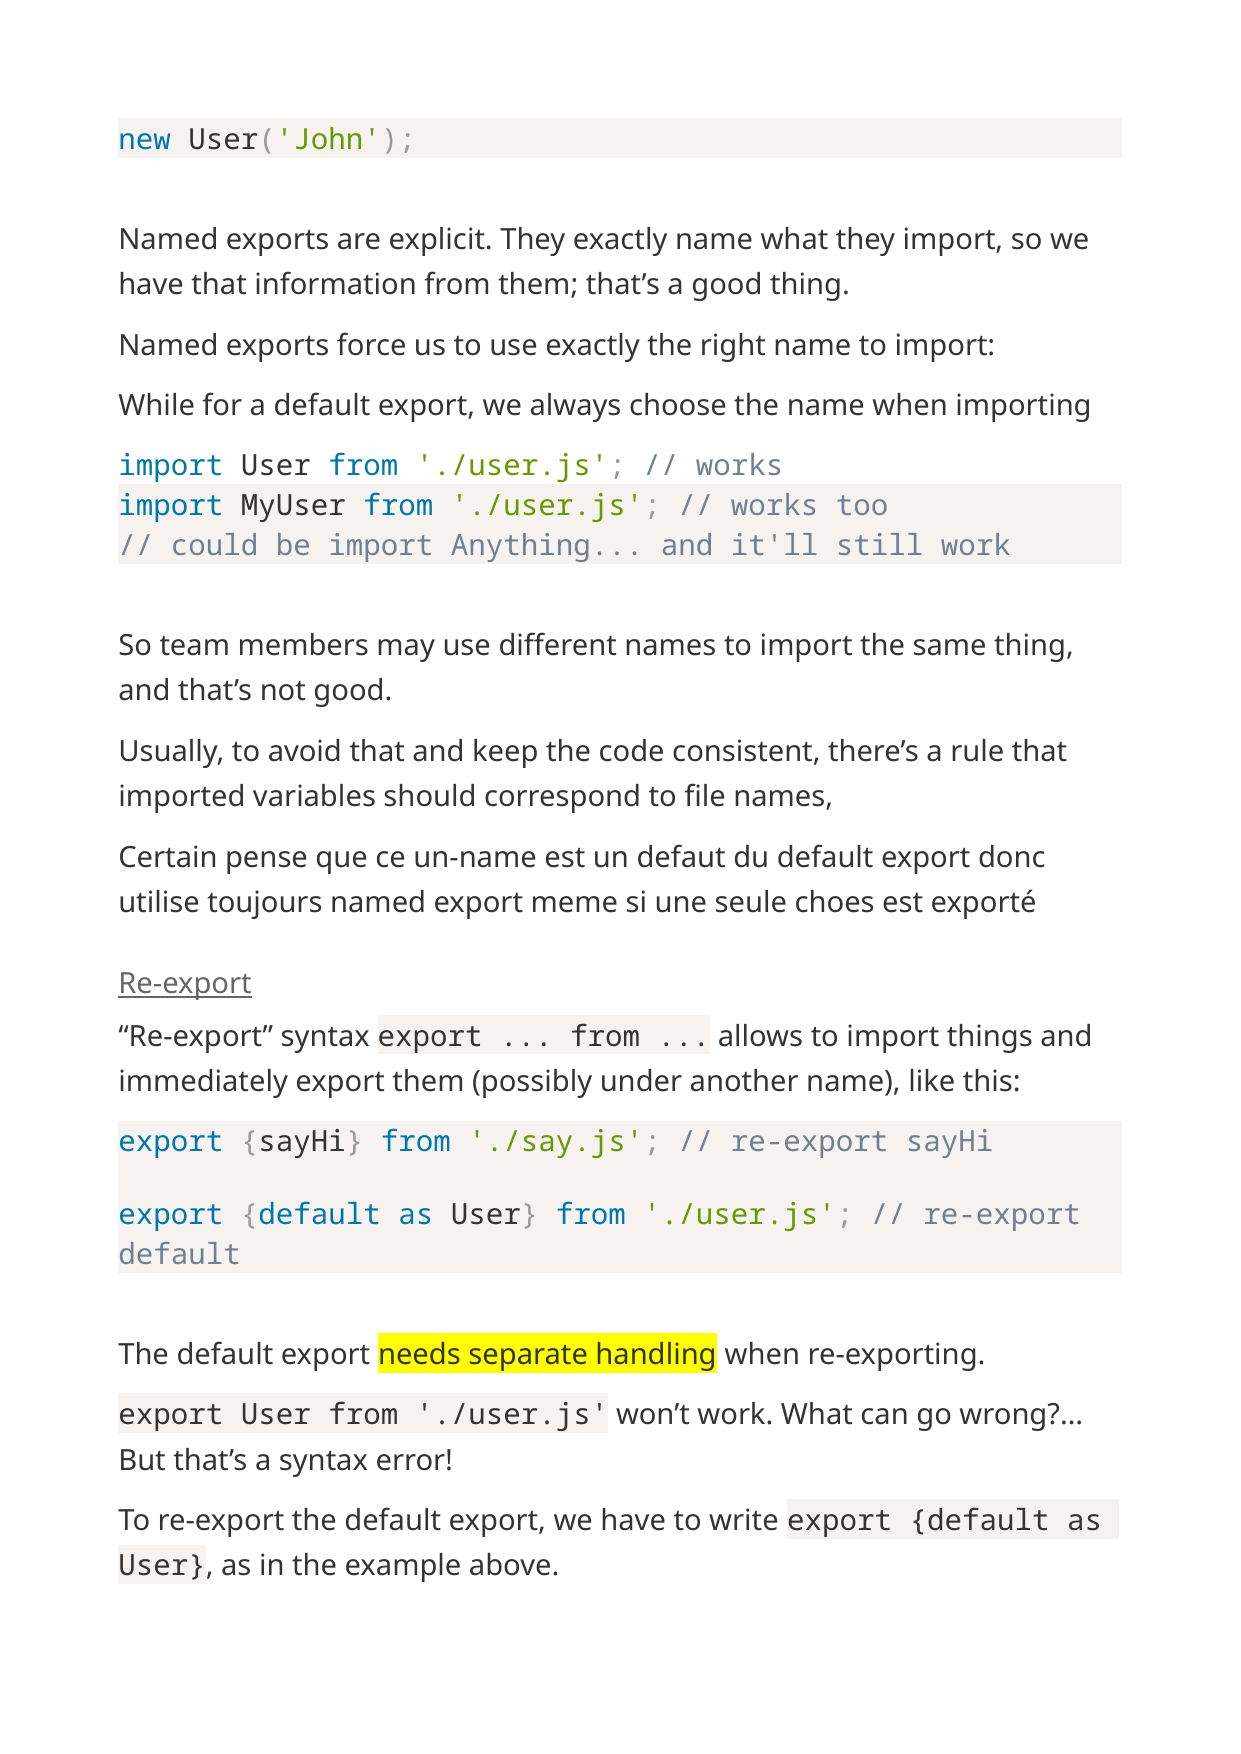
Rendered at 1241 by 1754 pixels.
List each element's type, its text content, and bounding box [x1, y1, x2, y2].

text “Re-export” syntax export ... from ... allows to import things and immediately export them (possibly under another name), like this: [118, 1015, 1122, 1100]
text Named exports force us to use exactly the right name to import: [118, 324, 1122, 363]
text import User from './user.js'; // works [118, 445, 1122, 484]
text export {sayHi} from './say.js'; // re-export sayHi [118, 1121, 1122, 1160]
subtitle Re-export [118, 963, 1122, 1002]
text Usually, to avoid that and keep the code consistent, there’s a rule that imported variables should correspond to file names, [118, 730, 1122, 815]
text The default export needs separate handling when re-exporting. [118, 1333, 1122, 1373]
text import MyUser from './user.js'; // works too [118, 484, 1122, 524]
text new User('John'); [118, 118, 1122, 158]
text export User from './user.js' won’t work. What can go wrong?… But that’s a syntax error! [118, 1393, 1122, 1478]
text export {default as User} from './user.js'; // re-export default [118, 1193, 1122, 1273]
list To re-export the default export, we have to write export {default as User}, as in the example above. [118, 1499, 1122, 1584]
text // could be import Anything... and it'll still work [118, 524, 1122, 564]
text Named exports are explicit. They exactly name what they import, so we have that information from them; that’s a good thing. [118, 218, 1122, 303]
text So team members may use different names to import the same thing, and that’s not good. [118, 624, 1122, 709]
text While for a default export, we always choose the name when importing [118, 384, 1122, 424]
text Certain pense que ce un-name est un defaut du default export donc utilise toujours named export meme si une seule choes est exporté [118, 836, 1122, 921]
